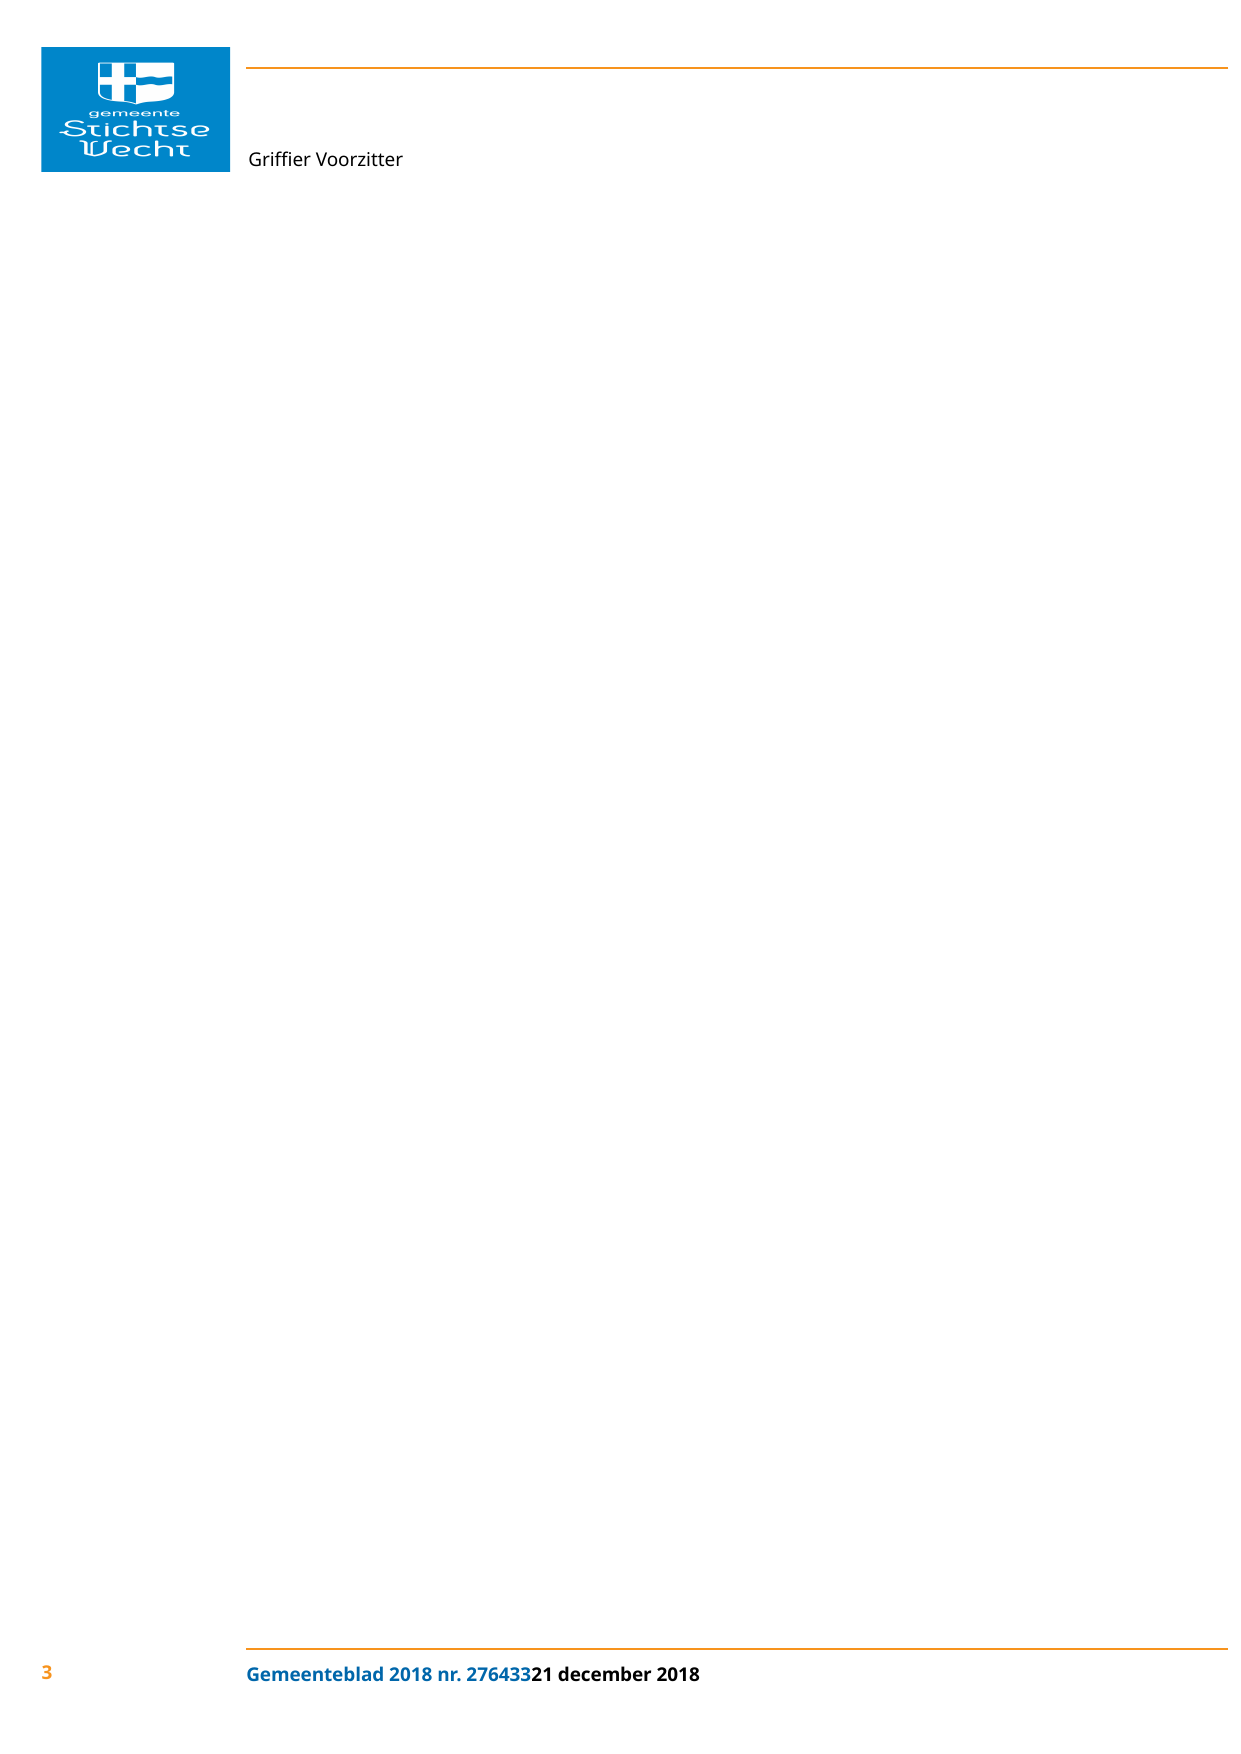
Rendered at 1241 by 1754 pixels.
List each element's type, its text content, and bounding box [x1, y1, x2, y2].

picture [137, 63, 174, 103]
text Griffier Voorzitter [248, 146, 1152, 172]
picture [99, 63, 135, 101]
